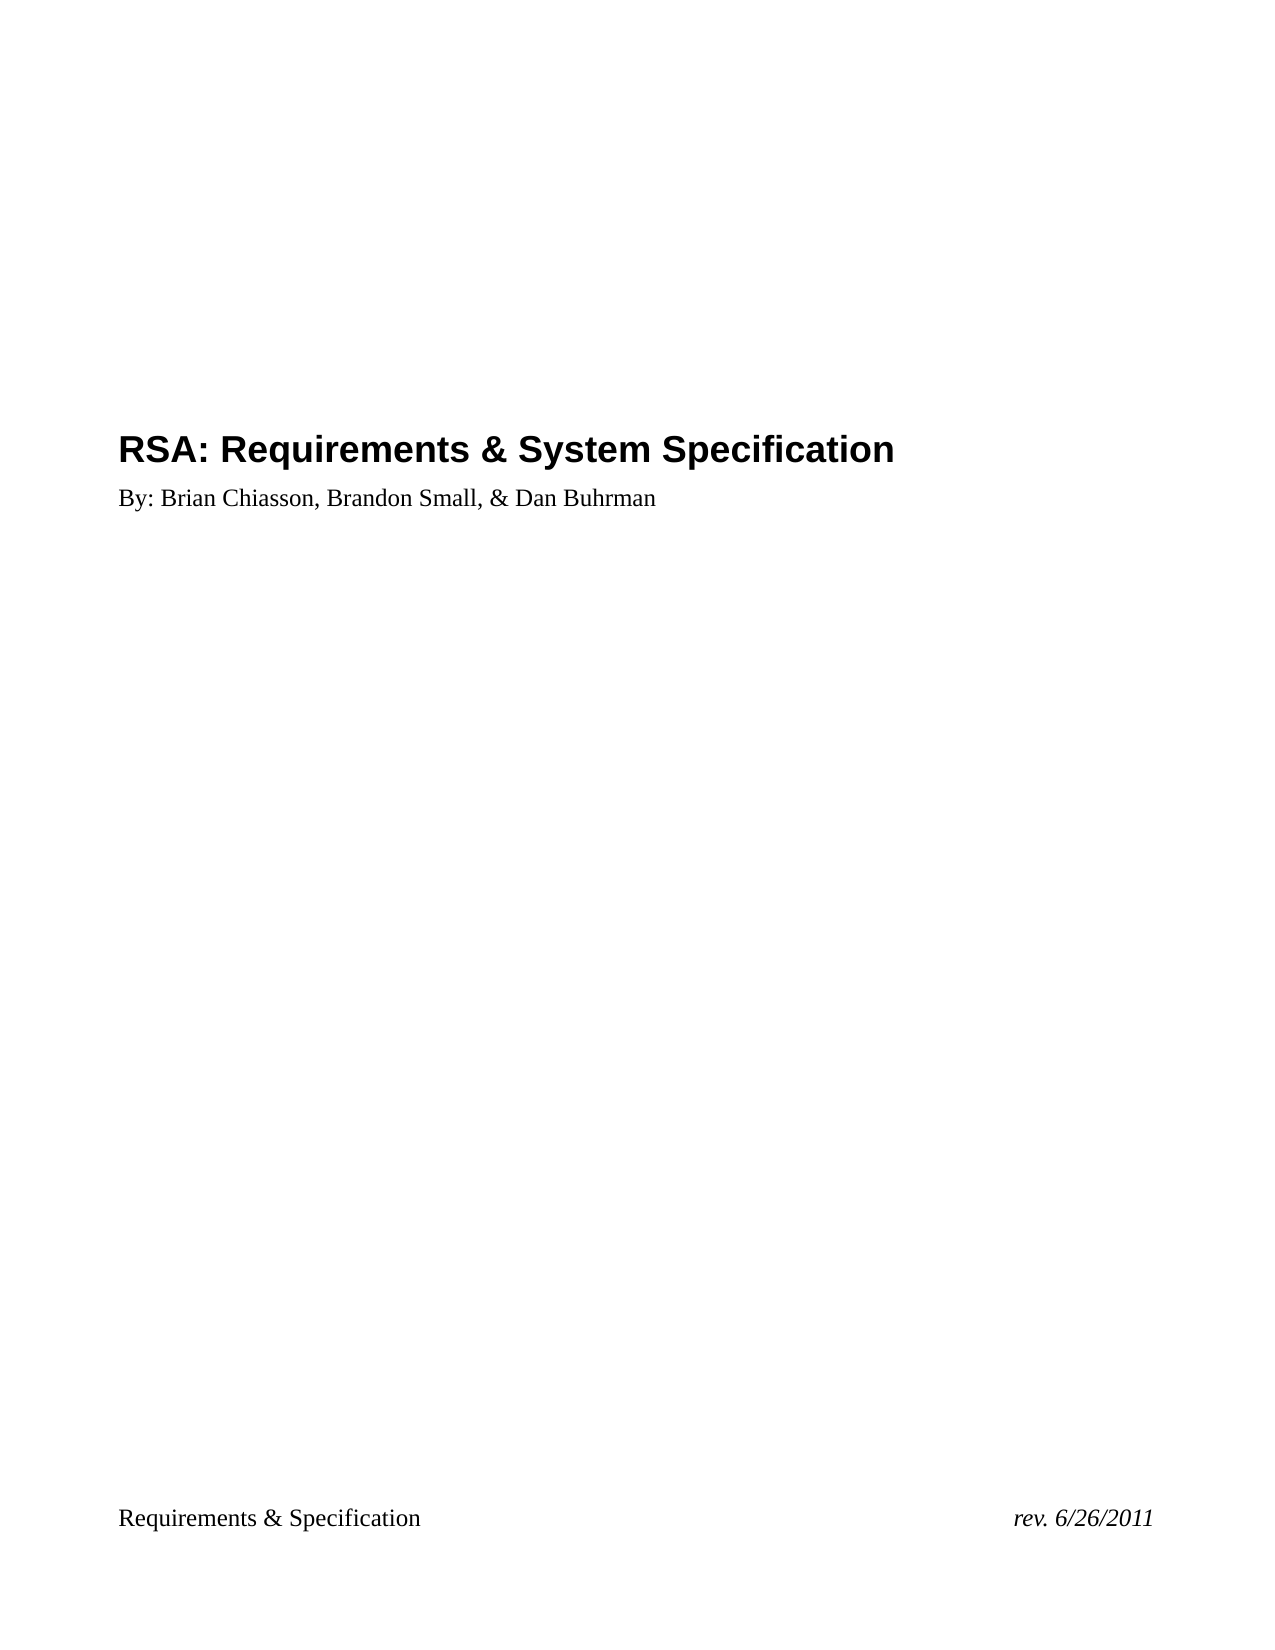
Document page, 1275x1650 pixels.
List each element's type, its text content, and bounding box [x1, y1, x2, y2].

text By: Brian Chiasson, Brandon Small, & Dan Buhrman [118, 483, 1157, 512]
subtitle RSA: Requirements & System Specification [118, 427, 1157, 470]
